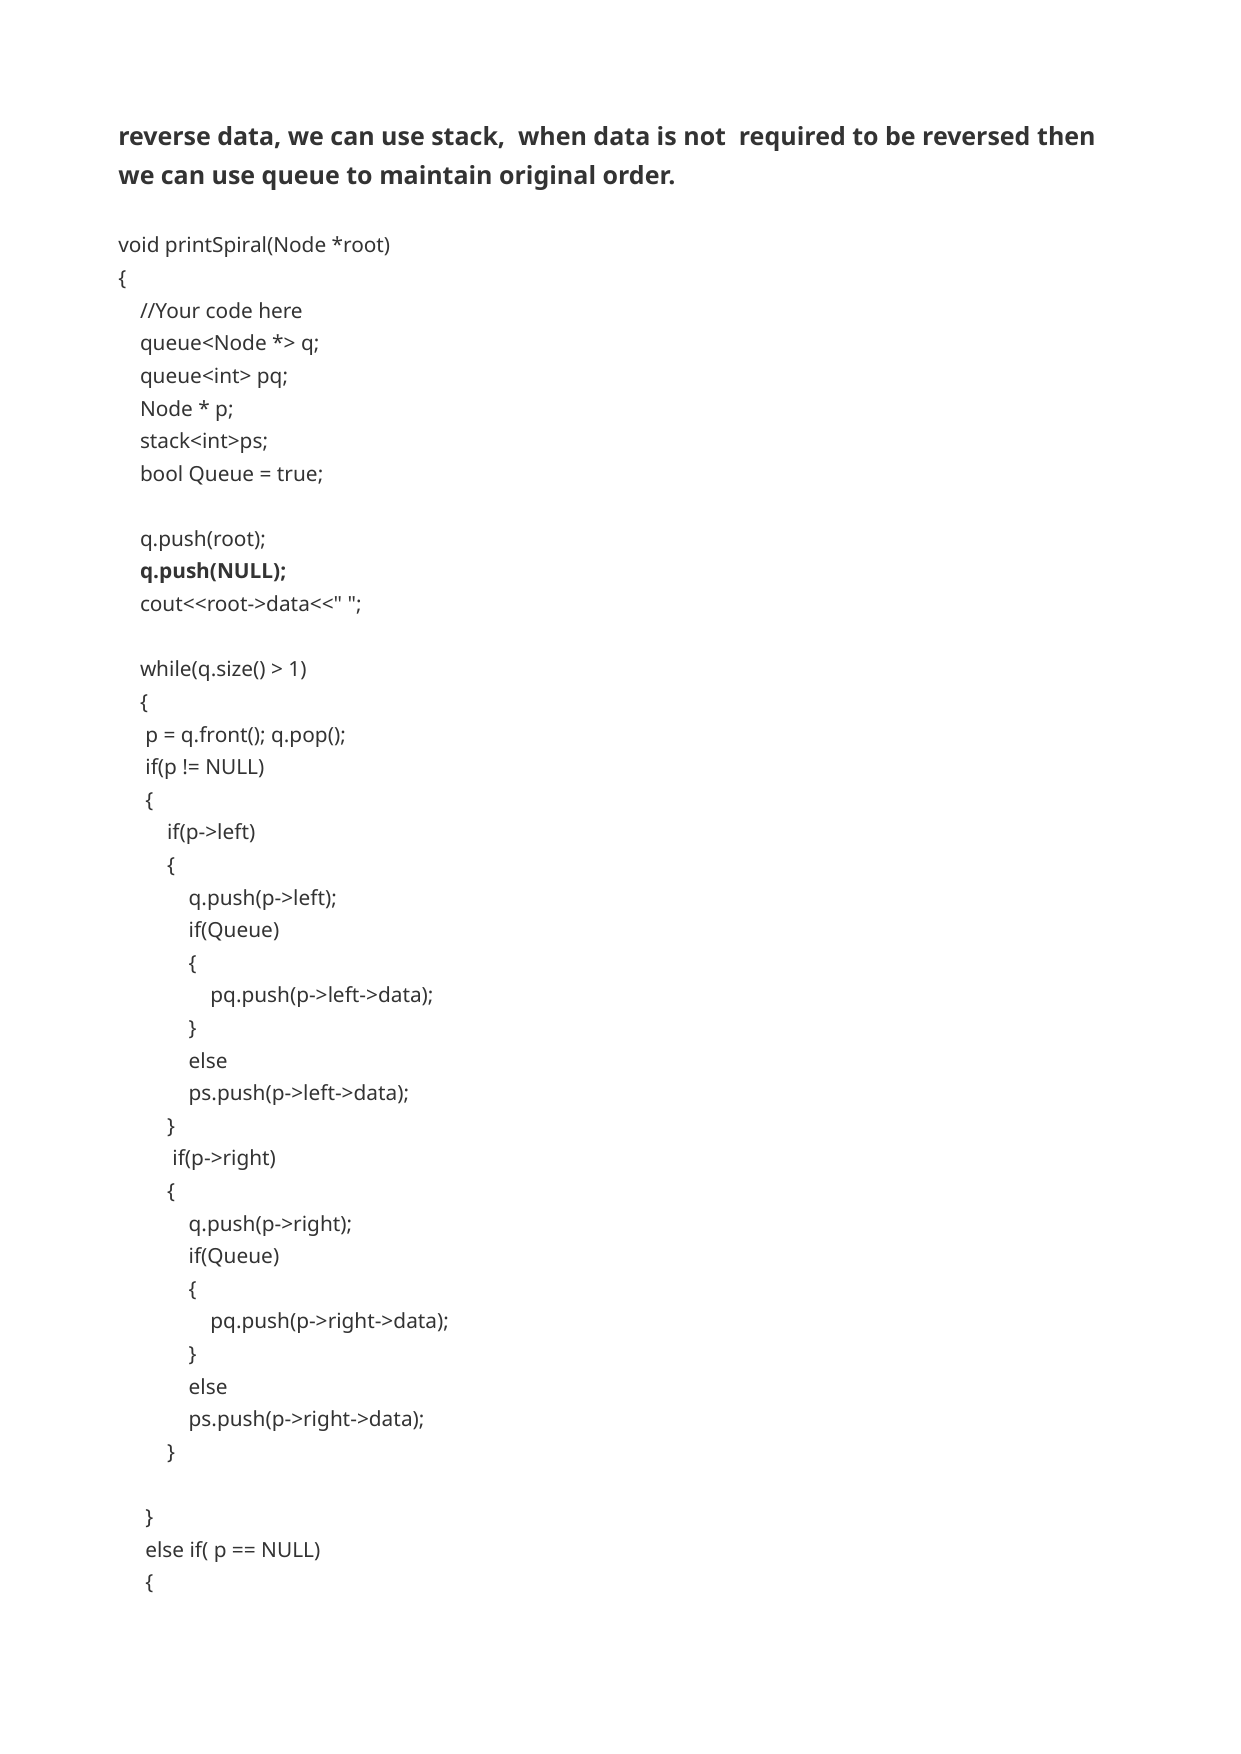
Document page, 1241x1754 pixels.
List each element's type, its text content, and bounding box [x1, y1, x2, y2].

text } [118, 1502, 1122, 1531]
text { [118, 948, 1122, 976]
text { [118, 1274, 1122, 1302]
text if(p != NULL) [118, 752, 1122, 781]
text pq.push(p->left->data); [118, 981, 1122, 1009]
text { [118, 785, 1122, 813]
text q.push(p->left); [118, 883, 1122, 911]
text queue<int> pq; [118, 361, 1122, 389]
text else [118, 1046, 1122, 1074]
text if(p->left) [118, 817, 1122, 846]
text queue<Node *> q; [118, 328, 1122, 357]
text p = q.front(); q.pop(); [118, 720, 1122, 748]
text ps.push(p->right->data); [118, 1404, 1122, 1433]
text { [118, 1176, 1122, 1204]
text { [118, 1567, 1122, 1596]
text while(q.size() > 1) [118, 654, 1122, 683]
text cout<<root->data<<" "; [118, 589, 1122, 618]
text else if( p == NULL) [118, 1535, 1122, 1563]
text q.push(NULL); [118, 557, 1122, 585]
text { [118, 850, 1122, 878]
text } [118, 1339, 1122, 1368]
text stack<int>ps; [118, 426, 1122, 455]
text Node * p; [118, 394, 1122, 422]
text q.push(p->right); [118, 1209, 1122, 1237]
text //Your code here [118, 296, 1122, 324]
text reverse data, we can use stack, when data is not required to be reversed then we can use queue to maintain original order. [118, 118, 1122, 191]
text } [118, 1111, 1122, 1139]
text q.push(root); [118, 524, 1122, 552]
text pq.push(p->right->data); [118, 1307, 1122, 1335]
text } [118, 1437, 1122, 1465]
text if(p->right) [118, 1143, 1122, 1172]
text if(Queue) [118, 1241, 1122, 1270]
text } [118, 1013, 1122, 1042]
text else [118, 1372, 1122, 1400]
text void printSpiral(Node *root) [118, 231, 1122, 259]
text bool Queue = true; [118, 459, 1122, 487]
text { [118, 687, 1122, 716]
text { [118, 263, 1122, 292]
text ps.push(p->left->data); [118, 1078, 1122, 1107]
text if(Queue) [118, 915, 1122, 944]
